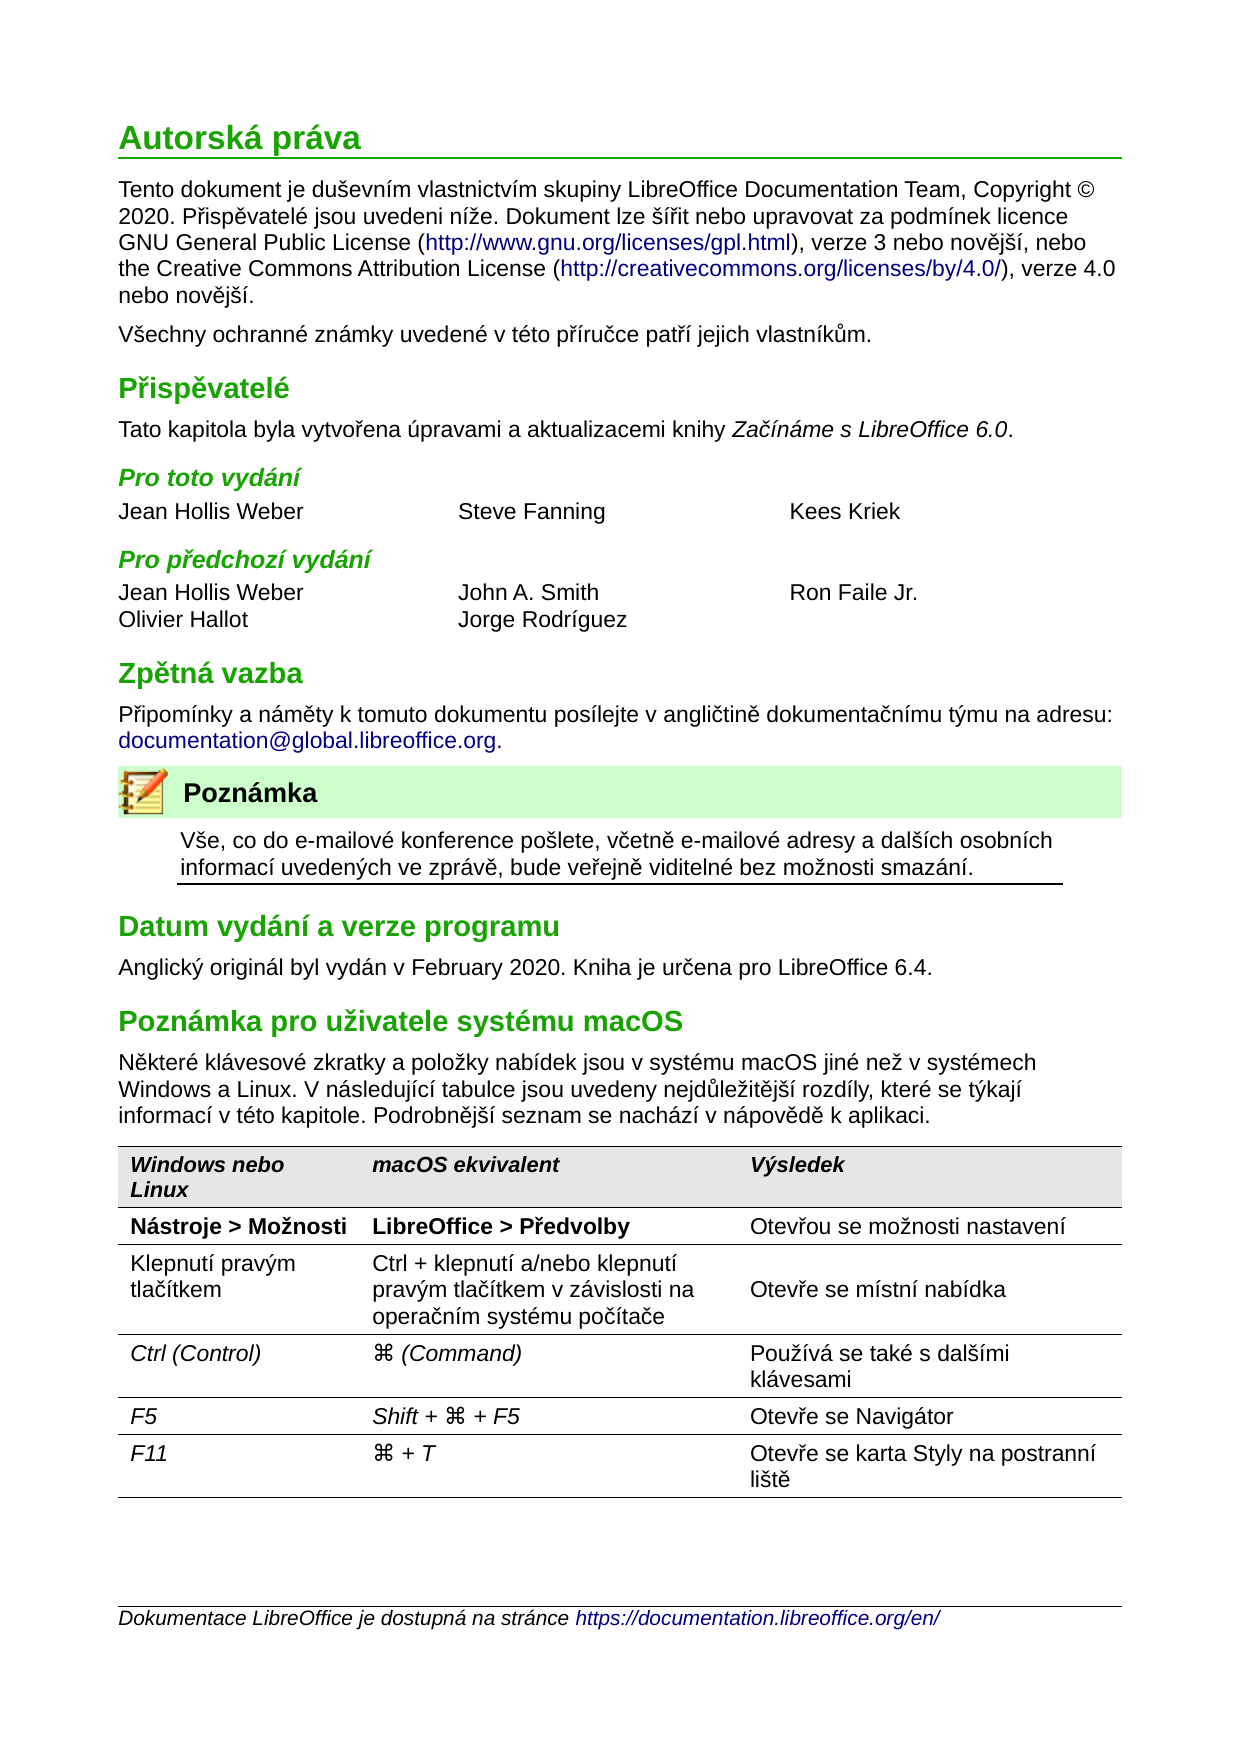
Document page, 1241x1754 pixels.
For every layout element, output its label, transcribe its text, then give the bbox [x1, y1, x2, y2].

table_cell Klepnutí pravým tlačítkem [118, 1245, 360, 1333]
subtitle Přispěvatelé [118, 371, 1122, 404]
table_header Výsledek [738, 1147, 1122, 1207]
text Tento dokument je duševním vlastnictvím skupiny LibreOffice Documentation Team, Copyright © 2020. Přispěvatelé jsou uvedeni níže. Dokument lze šířit nebo upravovat za podmínek licence GNU General Public License (http://www.gnu.org/licenses/gpl.html), verze 3 nebo novější, nebo the Creative Commons Attribution License (http://creativecommons.org/licenses/by/4.0/), verze 4.0 nebo novější. [118, 176, 1122, 308]
subtitle Pro předchozí vydání [118, 544, 1122, 573]
table_cell Otevře se karta Styly na postranní liště [738, 1435, 1122, 1497]
subtitle Zpětná vazba [118, 656, 1122, 689]
table_cell ⌘ + T [360, 1435, 738, 1497]
text Anglický originál byl vydán v únoru 2020. Kniha je určena pro LibreOffice 6.4. [118, 954, 1122, 980]
table_cell Otevře se Navigátor [738, 1398, 1122, 1433]
table_cell ⌘ (Command) [360, 1335, 738, 1397]
picture [119, 767, 170, 818]
subtitle Autorská práva [118, 118, 1122, 157]
table_cell F5 [118, 1398, 360, 1433]
table_header Jean Hollis Weber [118, 579, 458, 606]
table_cell Olivier Hallot [118, 606, 458, 632]
subtitle Pro toto vydání [118, 463, 1122, 492]
table_header Jean Hollis Weber [118, 498, 458, 524]
table_header Ron Faile Jr. [789, 579, 1122, 606]
subtitle Poznámka [118, 774, 1122, 814]
text Vše, co do e-mailové konference pošlete, včetně e-mailové adresy a dalších osobních informací uvedených ve zprávě, bude veřejně viditelné bez možnosti smazání. [177, 824, 1063, 883]
text Připomínky a náměty k tomuto dokumentu posílejte v angličtině dokumentačnímu týmu na adresu: documentation@global.libreoffice.org. [118, 701, 1122, 754]
table_cell Nástroje > Možnosti [118, 1208, 360, 1244]
table_cell Ctrl (Control) [118, 1335, 360, 1397]
table_cell Používá se také s dalšími klávesami [738, 1335, 1122, 1397]
table_header Kees Kriek [789, 498, 1122, 524]
table_header macOS ekvivalent [360, 1147, 738, 1207]
table_header Steve Fanning [458, 498, 789, 524]
table_header John A. Smith [458, 579, 789, 606]
table_cell [789, 606, 1122, 632]
table_cell Jorge Rodríguez [458, 606, 789, 632]
table_cell Ctrl + klepnutí a/nebo klepnutí pravým tlačítkem v závislosti na operačním systému počítače [360, 1245, 738, 1333]
subtitle Datum vydání a verze programu [118, 909, 1122, 942]
table_cell Shift + ⌘ + F5 [360, 1398, 738, 1433]
table_cell LibreOffice > Předvolby [360, 1208, 738, 1244]
table_cell Otevřou se možnosti nastavení [738, 1208, 1122, 1244]
text Některé klávesové zkratky a položky nabídek jsou v systému macOS jiné než v systémech Windows a Linux. V následující tabulce jsou uvedeny nejdůležitější rozdíly, které se týkají informací v této kapitole. Podrobnější seznam se nachází v nápovědě k aplikaci. [118, 1049, 1122, 1128]
text Všechny ochranné známky uvedené v této příručce patří jejich vlastníkům. [118, 321, 1122, 347]
text Tato kapitola byla vytvořena úpravami a aktualizacemi knihy Začínáme s LibreOffice 6.0. [118, 416, 1122, 442]
table_cell F11 [118, 1435, 360, 1497]
subtitle Poznámka pro uživatele systému macOS [118, 1004, 1122, 1037]
table_header Windows nebo Linux [118, 1147, 360, 1207]
table_cell Otevře se místní nabídka [738, 1245, 1122, 1333]
